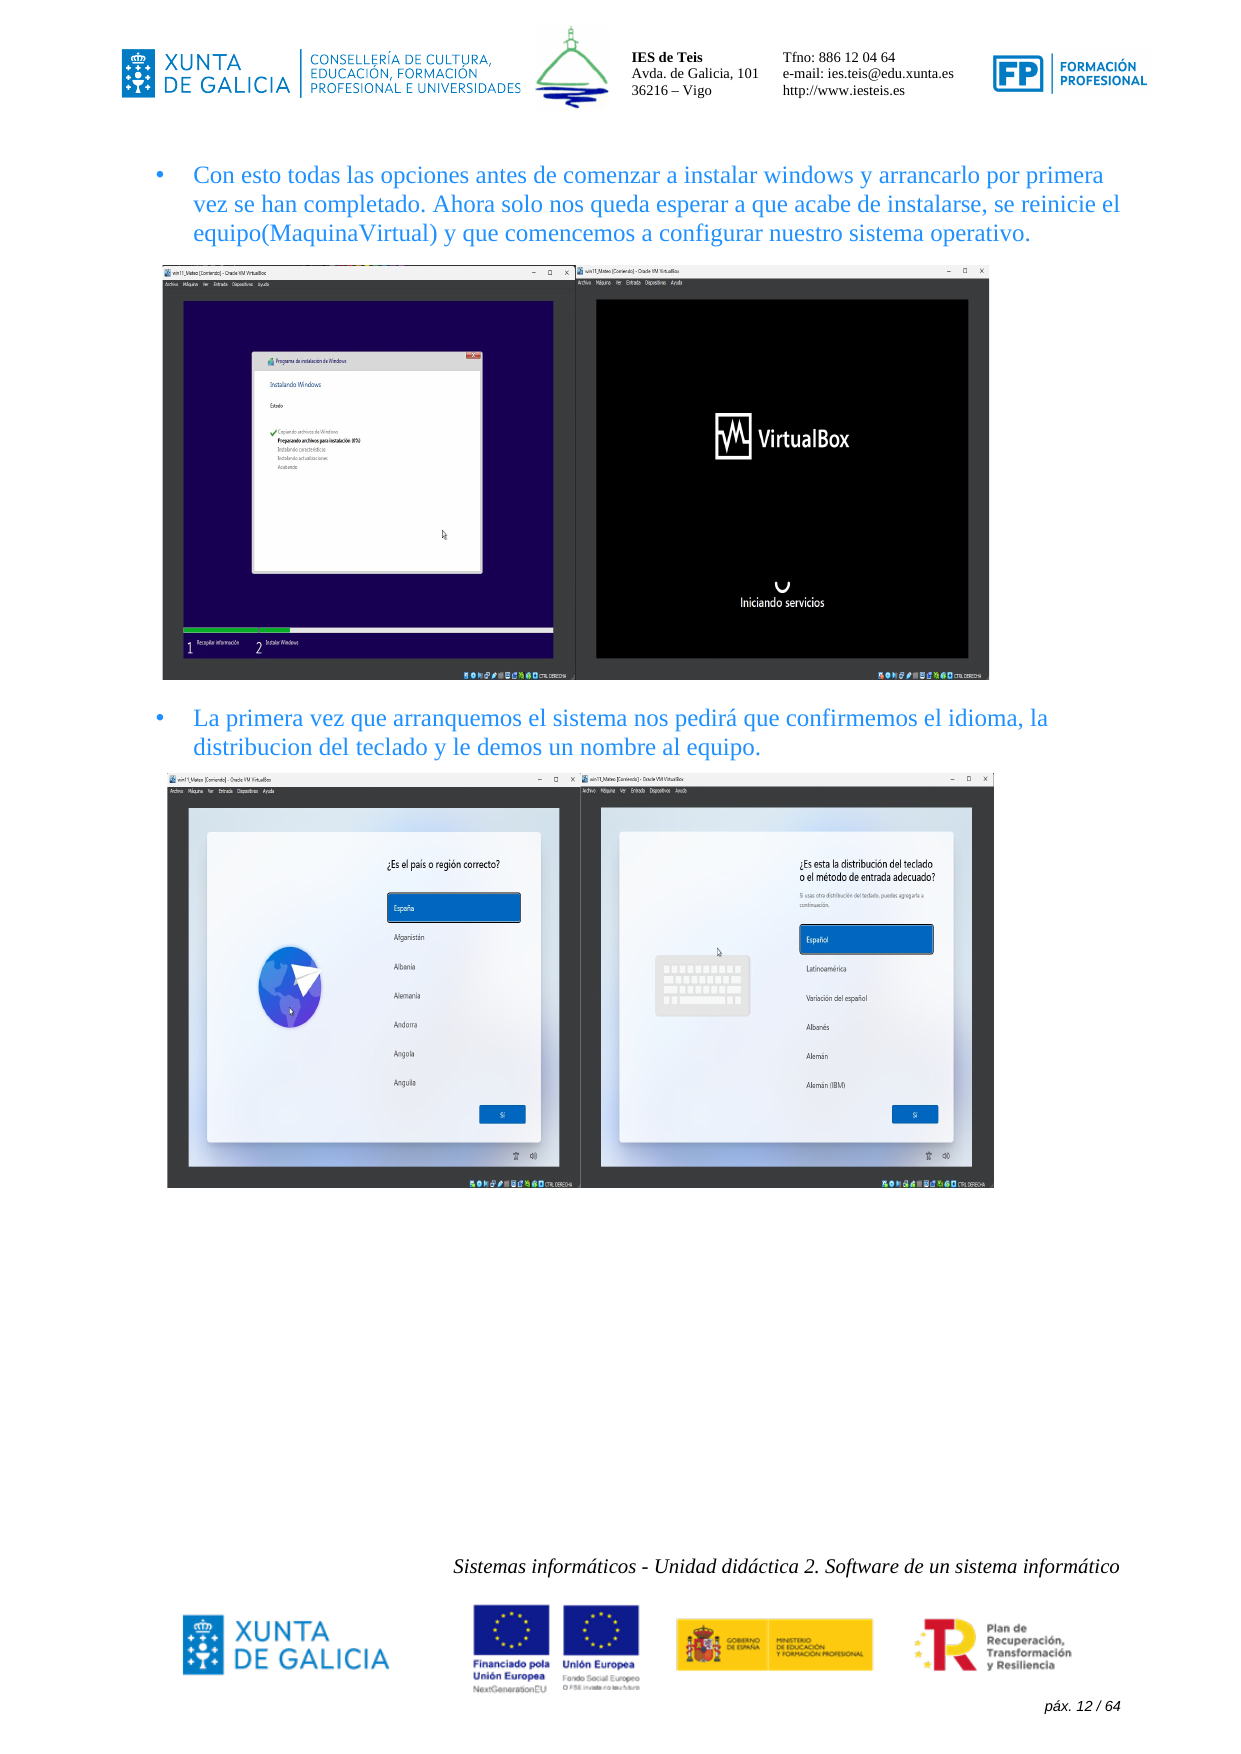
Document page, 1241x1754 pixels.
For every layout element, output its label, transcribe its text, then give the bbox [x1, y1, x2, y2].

picture [167, 773, 994, 1188]
list Con esto todas las opciones antes de comenzar a instalar windows y arrancarlo por primera vez se han completado. Ahora solo nos queda esperar a que acabe de instalarse, se reinicie el equipo(MaquinaVirtual) y que comencemos a configurar nuestro sistema operativo. [156, 160, 1122, 247]
picture [989, 50, 1153, 97]
picture [534, 25, 611, 110]
picture [121, 49, 521, 98]
list La primera vez que arranquemos el sistema nos pedirá que confirmemos el idioma, la distribucion del teclado y le demos un nombre al equipo. [156, 703, 1122, 761]
picture [162, 265, 990, 680]
picture [182, 1593, 1085, 1700]
